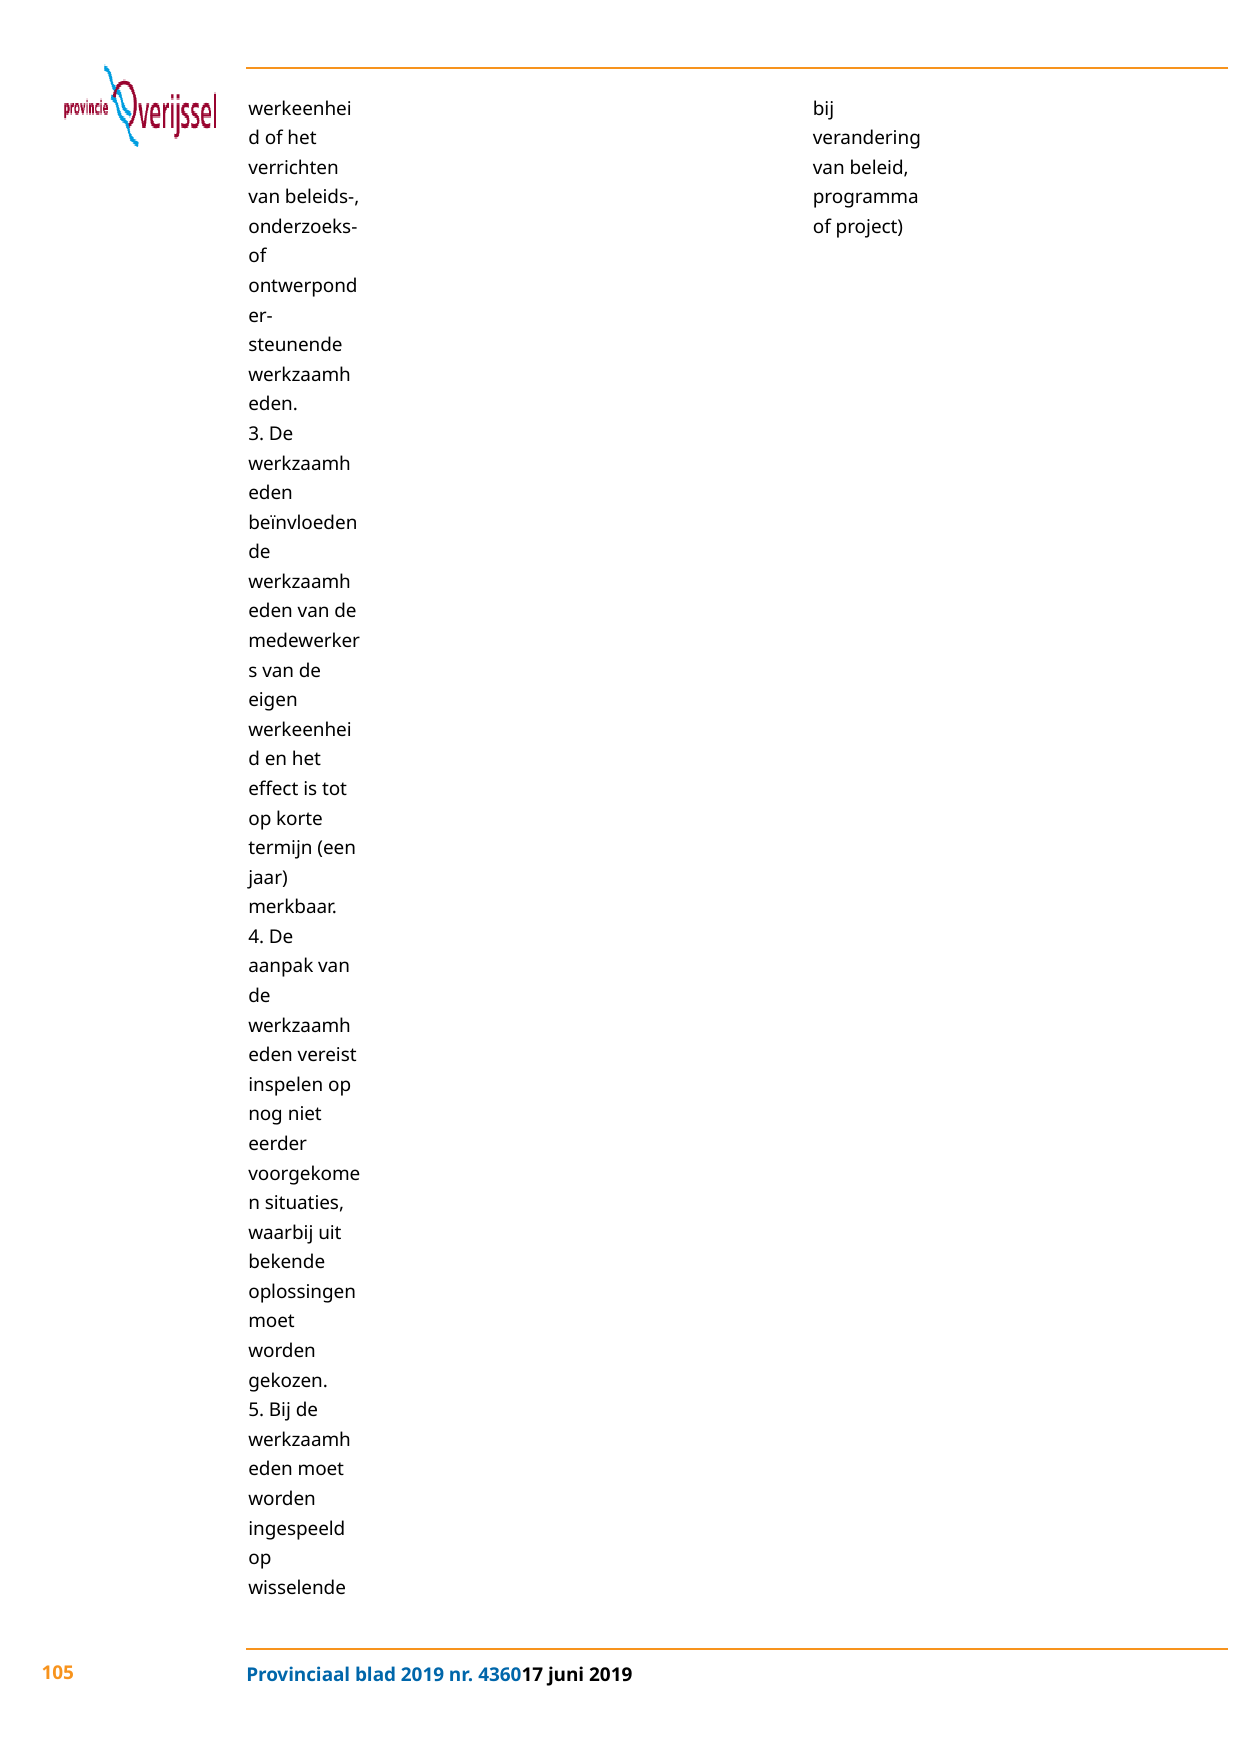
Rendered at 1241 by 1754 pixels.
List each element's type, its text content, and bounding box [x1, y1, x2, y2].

table_cell [474, 95, 587, 1600]
table_cell [700, 95, 813, 1600]
table_cell werkeenheid of het verrichten van beleids-, onderzoeks- of ontwerponder-steunende werkzaamheden. 3. De werkzaamheden beïnvloeden de werkzaamheden van de medewerkers van de eigen werkeenheid en het effect is tot op korte termijn (een jaar) merkbaar. 4. De aanpak van de werkzaamheden vereist inspelen op nog niet eerder voorgekomen situaties, waarbij uit bekende oplossingen moet worden gekozen. 5. Bij de werkzaamheden moet worden ingespeeld op wisselende [248, 95, 361, 1600]
table_cell bij verandering van beleid, programma of project) [813, 95, 926, 1600]
table_cell [926, 95, 1038, 1600]
table_cell [587, 95, 700, 1600]
picture [41, 47, 231, 172]
table_cell [1039, 95, 1152, 1600]
table_cell [361, 95, 474, 1600]
